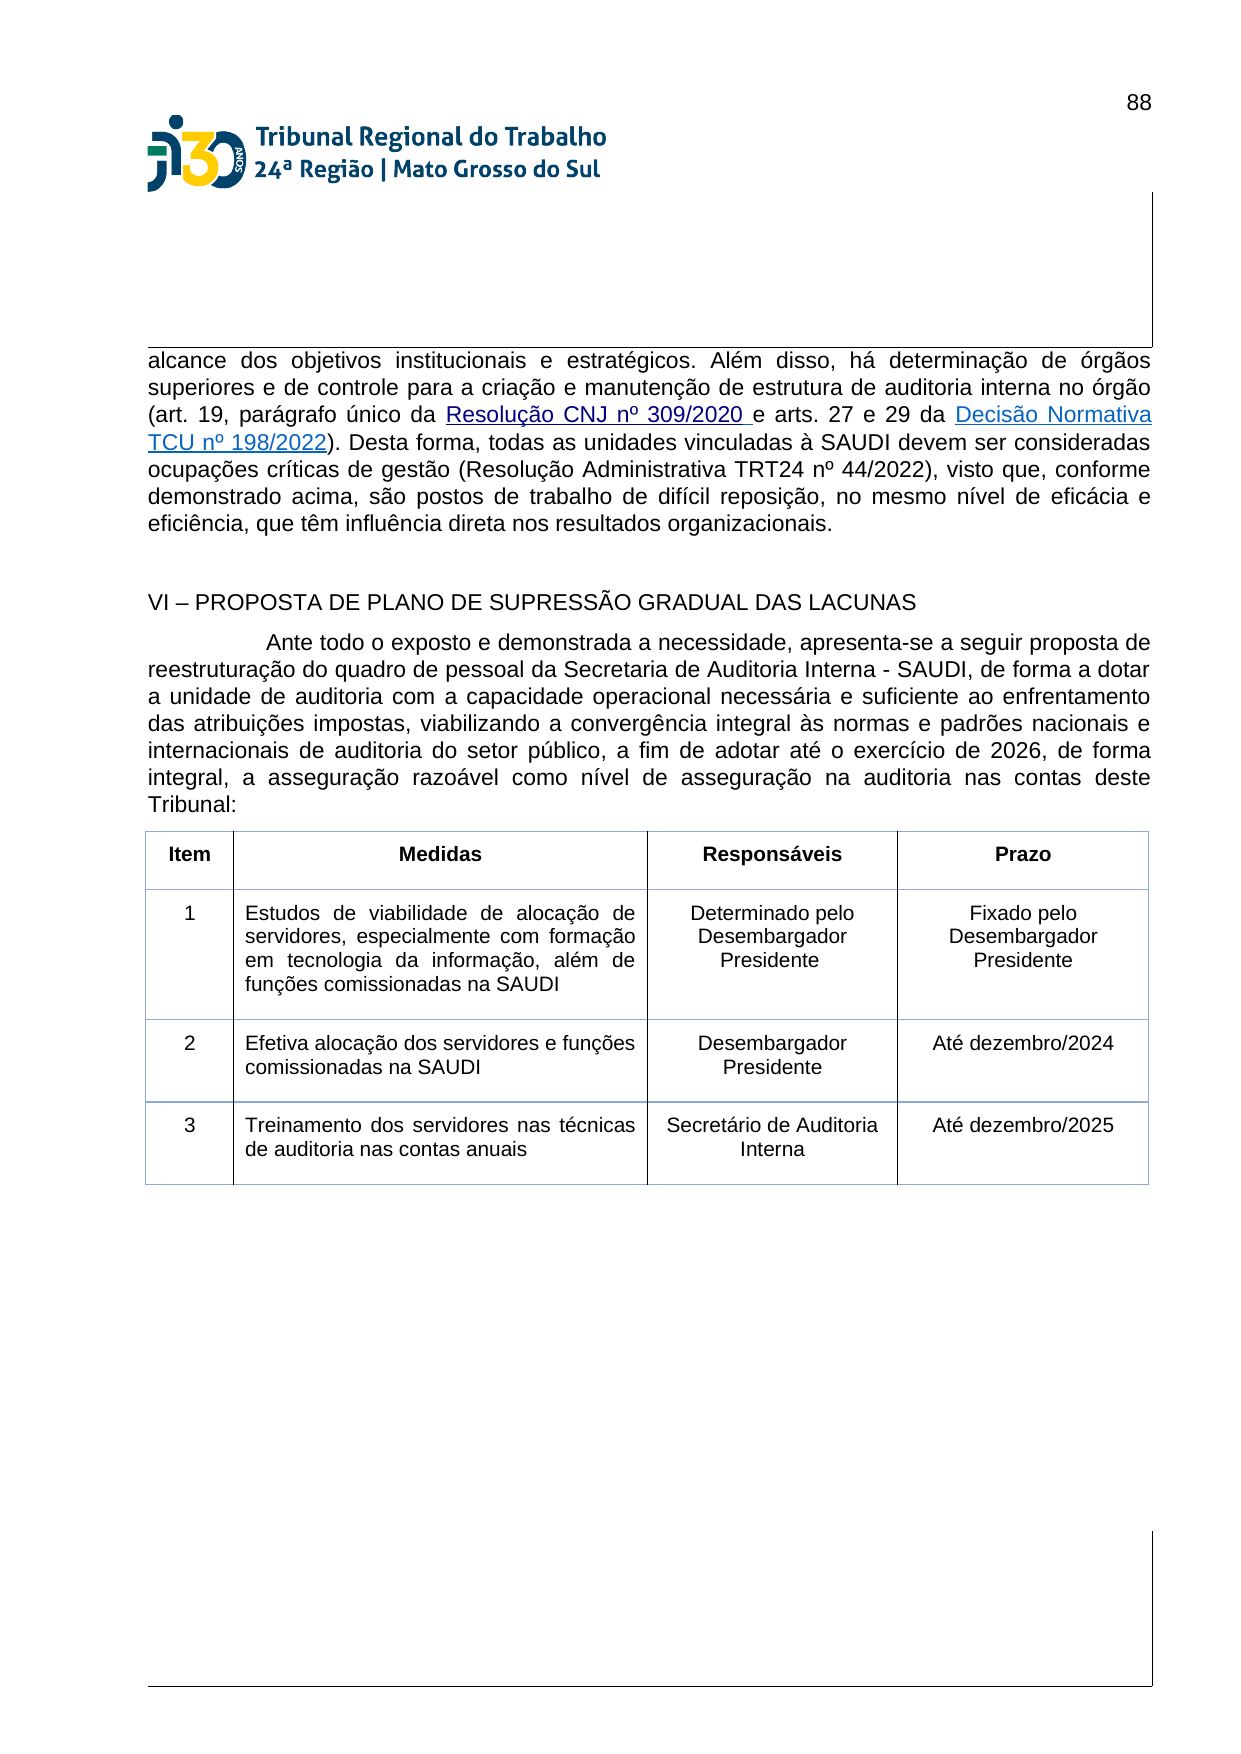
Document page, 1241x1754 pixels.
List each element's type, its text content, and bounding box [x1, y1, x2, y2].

table_cell 1 [146, 890, 233, 1019]
table_header Medidas [234, 832, 647, 889]
table_cell Desembargador Presidente [648, 1020, 897, 1101]
text Ante todo o exposto e demonstrada a necessidade, apresenta-se a seguir proposta de reestruturação do quadro de pessoal da Secretaria de Auditoria Interna - SAUDI, de forma a dotar a unidade de auditoria com a capacidade operacional necessária e suficiente ao enfrentamento das atribuições impostas, viabilizando a convergência integral às normas e padrões nacionais e internacionais de auditoria do setor público, a fim de adotar até o exercício de 2026, de forma integral, a asseguração razoável como nível de asseguração na auditoria nas contas deste Tribunal: [148, 628, 1152, 817]
table_cell Fixado pelo Desembargador Presidente [898, 890, 1148, 1019]
table_header Prazo [898, 832, 1148, 889]
text alcance dos objetivos institucionais e estratégicos. Além disso, há determinação de órgãos superiores e de controle para a criação e manutenção de estrutura de auditoria interna no órgão (art. 19, parágrafo único da Resolução CNJ nº 309/2020 e arts. 27 e 29 da Decisão Normativa TCU nº 198/2022). Desta forma, todas as unidades vinculadas à SAUDI devem ser consideradas ocupações críticas de gestão (Resolução Administrativa TRT24 nº 44/2022), visto que, conforme demonstrado acima, são postos de trabalho de difícil reposição, no mesmo nível de eficácia e eficiência, que têm influência direta nos resultados organizacionais. [148, 347, 1152, 536]
table_cell Treinamento dos servidores nas técnicas de auditoria nas contas anuais [234, 1103, 647, 1184]
table_cell Até dezembro/2024 [898, 1020, 1148, 1101]
text VI – PROPOSTA DE PLANO DE SUPRESSÃO GRADUAL DAS LACUNAS [148, 589, 1152, 615]
table_cell Efetiva alocação dos servidores e funções comissionadas na SAUDI [234, 1020, 647, 1101]
table_header Item [146, 832, 233, 889]
table_cell 2 [146, 1020, 233, 1101]
table_cell Secretário de Auditoria Interna [648, 1103, 897, 1184]
table_cell Determinado pelo Desembargador Presidente [648, 890, 897, 1019]
table_cell Até dezembro/2025 [898, 1103, 1148, 1184]
table_header Responsáveis [648, 832, 897, 889]
table_cell Estudos de viabilidade de alocação de servidores, especialmente com formação em tecnologia da informação, além de funções comissionadas na SAUDI [234, 890, 647, 1019]
table_cell 3 [146, 1103, 233, 1184]
